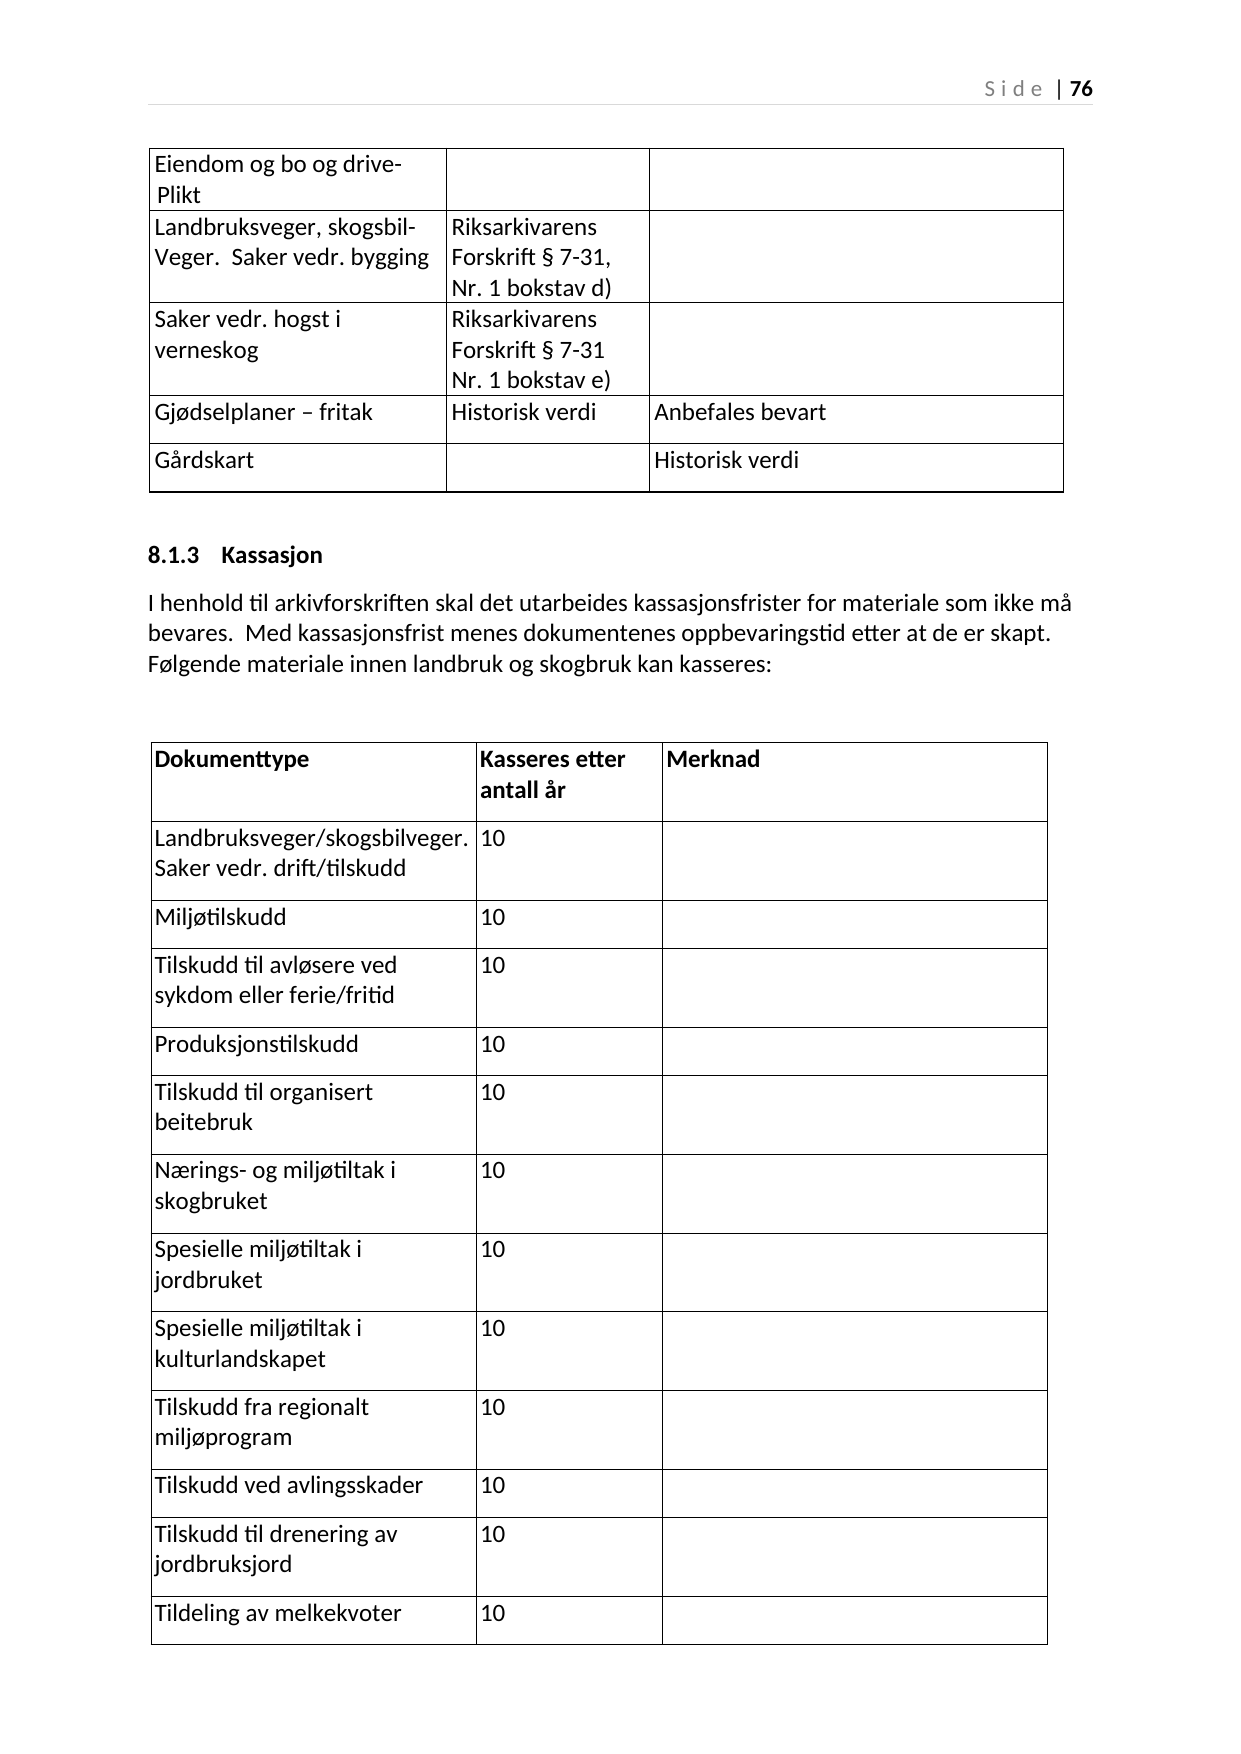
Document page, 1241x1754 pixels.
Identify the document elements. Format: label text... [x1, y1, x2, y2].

table_header Kasseres etter antall år [477, 743, 662, 821]
table_cell 10 [477, 1470, 662, 1517]
table_cell 10 [477, 1312, 662, 1390]
table_cell Riksarkivarens Forskrift § 7-31, Nr. 1 bokstav d) [447, 211, 649, 302]
table_cell 10 [477, 1597, 662, 1644]
table_cell Tilskudd ved avlingsskader [152, 1470, 476, 1517]
table_cell Spesielle miljøtiltak i kulturlandskapet [152, 1312, 476, 1390]
table_cell Saker vedr. hogst i verneskog [150, 303, 446, 395]
table_cell Landbruksveger, skogsbil- Veger. Saker vedr. bygging [150, 211, 446, 302]
table_cell Tilskudd fra regionalt miljøprogram [152, 1391, 476, 1469]
table_cell Anbefales bevart [650, 396, 1063, 443]
text 8.1.3 Kassasjon [148, 539, 1093, 570]
table_cell [447, 149, 649, 210]
text I henhold til arkivforskriften skal det utarbeides kassasjonsfrister for materiale som ikke må bevares. Med kassasjonsfrist menes dokumentenes oppbevaringstid etter at de er skapt. Følgende materiale innen landbruk og skogbruk kan kasseres: [148, 587, 1093, 678]
table_cell [663, 1155, 1047, 1232]
table_cell 10 [477, 1234, 662, 1311]
table_cell [663, 1312, 1047, 1390]
table_cell 10 [477, 1391, 662, 1469]
table_cell [663, 1234, 1047, 1311]
table_cell [663, 822, 1047, 900]
table_cell 10 [477, 1028, 662, 1075]
table_cell [663, 1597, 1047, 1644]
table_cell Riksarkivarens Forskrift § 7-31 Nr. 1 bokstav e) [447, 303, 649, 395]
table_cell Tilskudd til organisert beitebruk [152, 1076, 476, 1154]
table_cell 10 [477, 822, 662, 900]
table_cell Spesielle miljøtiltak i jordbruket [152, 1234, 476, 1311]
table_cell [663, 1470, 1047, 1517]
table_cell 10 [477, 1155, 662, 1232]
table_cell Produksjonstilskudd [152, 1028, 476, 1075]
table_cell Historisk verdi [447, 396, 649, 443]
table_header Merknad [663, 743, 1047, 821]
table_cell Tilskudd til drenering av jordbruksjord [152, 1518, 476, 1596]
table_cell Eiendom og bo og drive- Plikt [150, 149, 446, 210]
table_cell Nærings- og miljøtiltak i skogbruket [152, 1155, 476, 1232]
table_cell Historisk verdi [650, 444, 1063, 491]
table_cell Landbruksveger/skogsbilveger. Saker vedr. drift/tilskudd [152, 822, 476, 900]
table_cell [650, 149, 1063, 210]
table_cell [663, 1391, 1047, 1469]
table_cell [663, 949, 1047, 1027]
table_cell Tildeling av melkekvoter [152, 1597, 476, 1644]
table_cell [663, 1076, 1047, 1154]
table_cell Miljøtilskudd [152, 901, 476, 948]
table_cell 10 [477, 1518, 662, 1596]
table_cell 10 [477, 1076, 662, 1154]
table_cell [650, 211, 1063, 302]
table_cell Tilskudd til avløsere ved sykdom eller ferie/fritid [152, 949, 476, 1027]
table_cell Gjødselplaner – fritak [150, 396, 446, 443]
table_cell Gårdskart [150, 444, 446, 491]
table_cell [447, 444, 649, 491]
table_cell [650, 303, 1063, 395]
table_cell [663, 1518, 1047, 1596]
table_cell [663, 1028, 1047, 1075]
table_cell [663, 901, 1047, 948]
table_header Dokumenttype [152, 743, 476, 821]
table_cell 10 [477, 901, 662, 948]
table_cell 10 [477, 949, 662, 1027]
